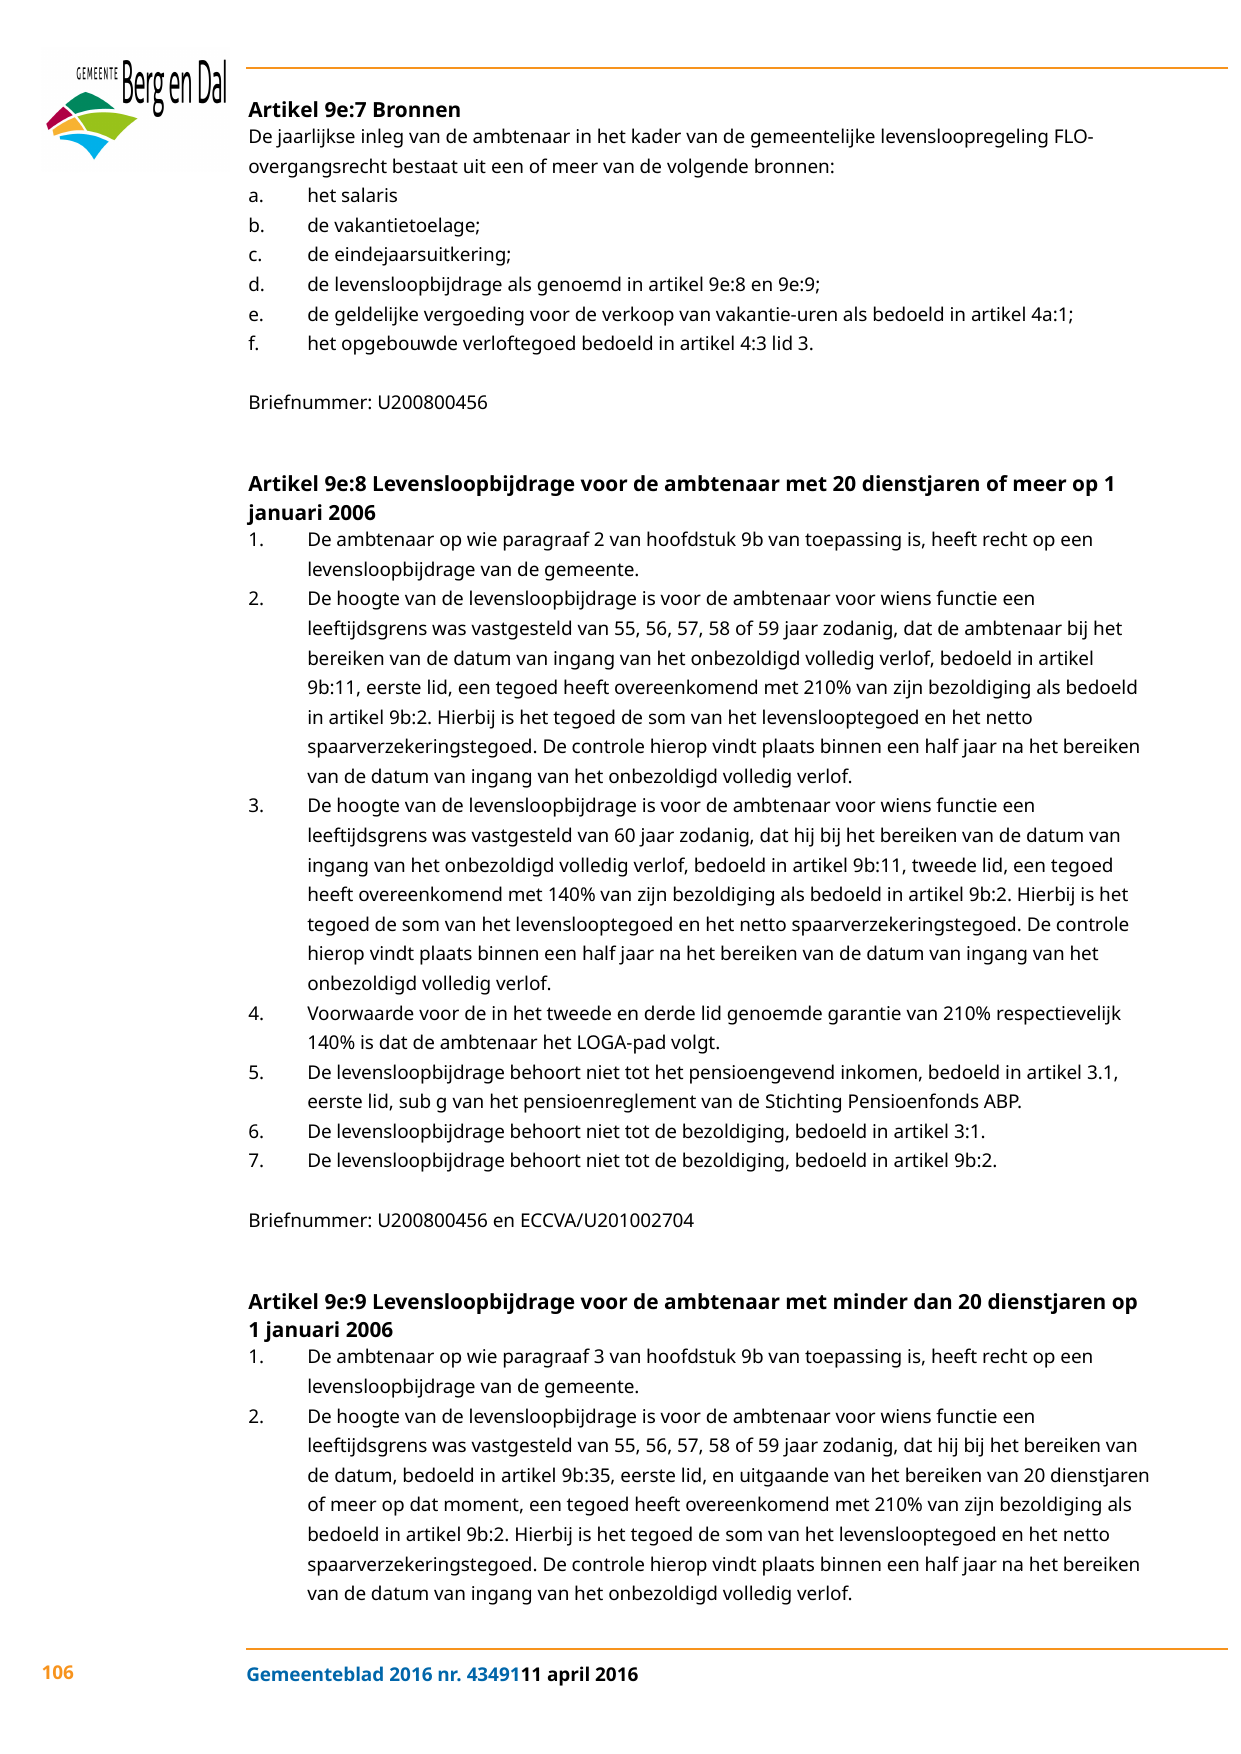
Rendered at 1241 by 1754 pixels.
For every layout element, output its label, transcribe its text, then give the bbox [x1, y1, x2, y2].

picture [41, 47, 231, 172]
text Briefnummer: U200800456 [248, 389, 1152, 415]
list De ambtenaar op wie paragraaf 3 van hoofdstuk 9b van toepassing is, heeft recht op een levensloopbijdrage van de gemeente. [248, 1344, 1152, 1399]
text Artikel 9e:9 Levensloopbijdrage voor de ambtenaar met minder dan 20 dienstjaren op 1 januari 2006 [248, 1287, 1152, 1344]
list De ambtenaar op wie paragraaf 2 van hoofdstuk 9b van toepassing is, heeft recht op een levensloopbijdrage van de gemeente. [248, 526, 1152, 582]
list De hoogte van de levensloopbijdrage is voor de ambtenaar voor wiens functie een leeftijdsgrens was vastgesteld van 55, 56, 57, 58 of 59 jaar zodanig, dat hij bij het bereiken van de datum, bedoeld in artikel 9b:35, eerste lid, en uitgaande van het bereiken van 20 dienstjaren of meer op dat moment, een tegoed heeft overeenkomend met 210% van zijn bezoldiging als bedoeld in artikel 9b:2. Hierbij is het tegoed de som van het levenslooptegoed en het netto spaarverzekeringstegoed. De controle hierop vindt plaats binnen een half jaar na het bereiken van de datum van ingang van het onbezoldigd volledig verlof. [248, 1403, 1152, 1606]
text Briefnummer: U200800456 en ECCVA/U201002704 [248, 1207, 1152, 1232]
list De hoogte van de levensloopbijdrage is voor de ambtenaar voor wiens functie een leeftijdsgrens was vastgesteld van 55, 56, 57, 58 of 59 jaar zodanig, dat de ambtenaar bij het bereiken van de datum van ingang van het onbezoldigd volledig verlof, bedoeld in artikel 9b:11, eerste lid, een tegoed heeft overeenkomend met 210% van zijn bezoldiging als bedoeld in artikel 9b:2. Hierbij is het tegoed de som van het levenslooptegoed en het netto spaarverzekeringstegoed. De controle hierop vindt plaats binnen een half jaar na het bereiken van de datum van ingang van het onbezoldigd volledig verlof. [248, 586, 1152, 789]
list Voorwaarde voor de in het tweede en derde lid genoemde garantie van 210% respectievelijk 140% is dat de ambtenaar het LOGA-pad volgt. [248, 1000, 1152, 1055]
list de geldelijke vergoeding voor de verkoop van vakantie-uren als bedoeld in artikel 4a:1; [248, 301, 1152, 326]
list De hoogte van de levensloopbijdrage is voor de ambtenaar voor wiens functie een leeftijdsgrens was vastgesteld van 60 jaar zodanig, dat hij bij het bereiken van de datum van ingang van het onbezoldigd volledig verlof, bedoeld in artikel 9b:11, tweede lid, een tegoed heeft overeenkomend met 140% van zijn bezoldiging als bedoeld in artikel 9b:2. Hierbij is het tegoed de som van het levenslooptegoed en het netto spaarverzekeringstegoed. De controle hierop vindt plaats binnen een half jaar na het bereiken van de datum van ingang van het onbezoldigd volledig verlof. [248, 793, 1152, 996]
text Artikel 9e:8 Levensloopbijdrage voor de ambtenaar met 20 dienstjaren of meer op 1 januari 2006 [248, 469, 1152, 526]
list de vakantietoelage; [248, 212, 1152, 238]
list het opgebouwde verloftegoed bedoeld in artikel 4:3 lid 3. [248, 330, 1152, 356]
list de levensloopbijdrage als genoemd in artikel 9e:8 en 9e:9; [248, 271, 1152, 297]
text De jaarlijkse inleg van de ambtenaar in het kader van de gemeentelijke levensloopregeling FLO-overgangsrecht bestaat uit een of meer van de volgende bronnen: [248, 123, 1152, 178]
list De levensloopbijdrage behoort niet tot de bezoldiging, bedoeld in artikel 9b:2. [248, 1148, 1152, 1173]
list De levensloopbijdrage behoort niet tot de bezoldiging, bedoeld in artikel 3:1. [248, 1118, 1152, 1144]
list het salaris [248, 182, 1152, 208]
text Artikel 9e:7 Bronnen [248, 95, 1152, 123]
list De levensloopbijdrage behoort niet tot het pensioengevend inkomen, bedoeld in artikel 3.1, eerste lid, sub g van het pensioenreglement van de Stichting Pensioenfonds ABP. [248, 1059, 1152, 1114]
list de eindejaarsuitkering; [248, 242, 1152, 267]
